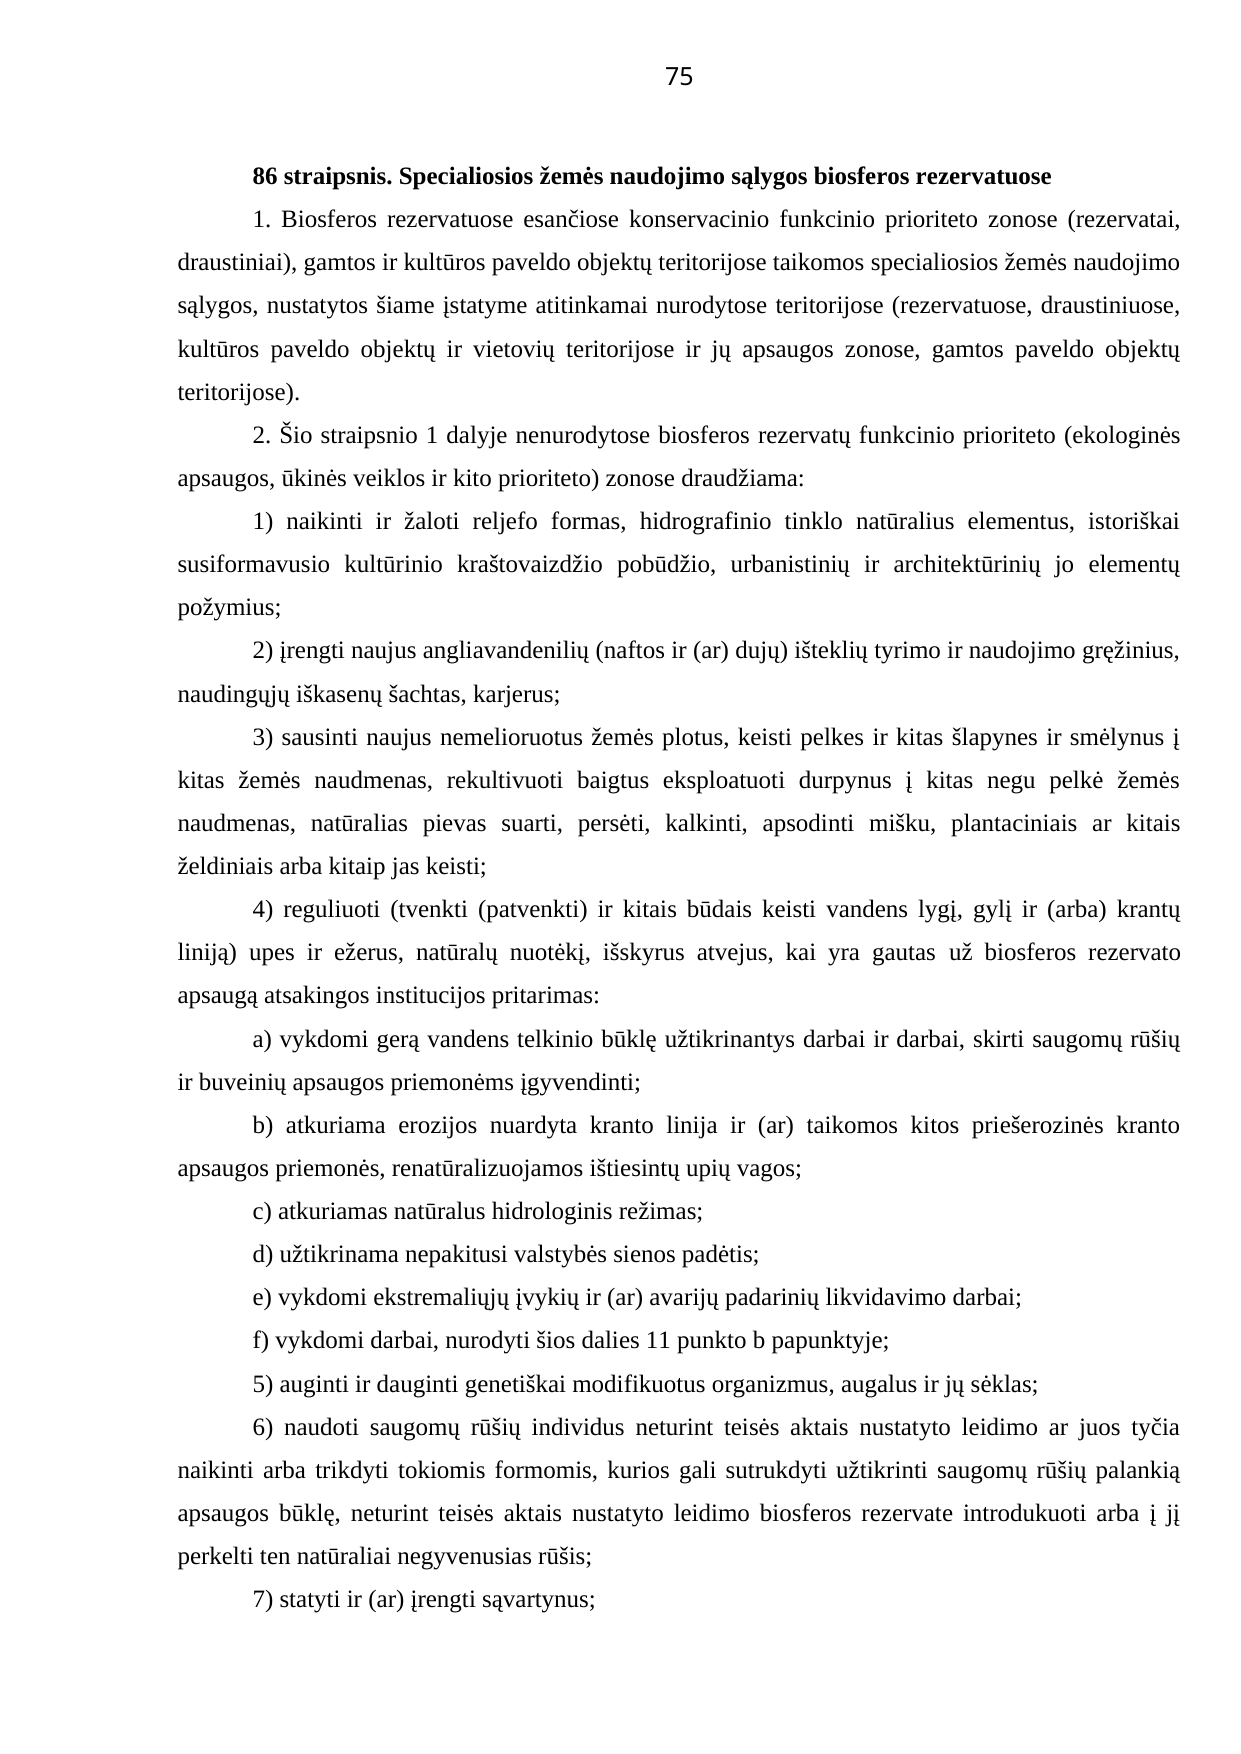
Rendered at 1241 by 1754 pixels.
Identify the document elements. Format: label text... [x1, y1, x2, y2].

text d) užtikrinama nepakitusi valstybės sienos padėtis; [177, 1239, 1181, 1268]
text 6) naudoti saugomų rūšių individus neturint teisės aktais nustatyto leidimo ar juos tyčia naikinti arba trikdyti tokiomis formomis, kurios gali sutrukdyti užtikrinti saugomų rūšių palankią apsaugos būklę, neturint teisės aktais nustatyto leidimo biosferos rezervate introdukuoti arba į jį perkelti ten natūraliai negyvenusias rūšis; [177, 1412, 1181, 1570]
text 7) statyti ir (ar) įrengti sąvartynus; [177, 1584, 1181, 1613]
text a) vykdomi gerą vandens telkinio būklę užtikrinantys darbai ir darbai, skirti saugomų rūšių ir buveinių apsaugos priemonėms įgyvendinti; [177, 1024, 1181, 1096]
text 2. Šio straipsnio 1 dalyje nenurodytose biosferos rezervatų funkcinio prioriteto (ekologinės apsaugos, ūkinės veiklos ir kito prioriteto) zonose draudžiama: [177, 420, 1181, 492]
text 5) auginti ir dauginti genetiškai modifikuotus organizmus, augalus ir jų sėklas; [177, 1369, 1181, 1397]
text f) vykdomi darbai, nurodyti šios dalies 11 punkto b papunktyje; [177, 1326, 1181, 1354]
text e) vykdomi ekstremaliųjų įvykių ir (ar) avarijų padarinių likvidavimo darbai; [177, 1282, 1181, 1311]
text 1. Biosferos rezervatuose esančiose konservacinio funkcinio prioriteto zonose (rezervatai, draustiniai), gamtos ir kultūros paveldo objektų teritorijose taikomos specialiosios žemės naudojimo sąlygos, nustatytos šiame įstatyme atitinkamai nurodytose teritorijose (rezervatuose, draustiniuose, kultūros paveldo objektų ir vietovių teritorijose ir jų apsaugos zonose, gamtos paveldo objektų teritorijose). [177, 204, 1181, 406]
text 86 straipsnis. Specialiosios žemės naudojimo sąlygos biosferos rezervatuose [177, 161, 1181, 190]
text 3) sausinti naujus nemelioruotus žemės plotus, keisti pelkes ir kitas šlapynes ir smėlynus į kitas žemės naudmenas, rekultivuoti baigtus eksploatuoti durpynus į kitas negu pelkė žemės naudmenas, natūralias pievas suarti, persėti, kalkinti, apsodinti mišku, plantaciniais ar kitais želdiniais arba kitaip jas keisti; [177, 722, 1181, 880]
text 4) reguliuoti (tvenkti (patvenkti) ir kitais būdais keisti vandens lygį, gylį ir (arba) krantų liniją) upes ir ežerus, natūralų nuotėkį, išskyrus atvejus, kai yra gautas už biosferos rezervato apsaugą atsakingos institucijos pritarimas: [177, 894, 1181, 1009]
text 2) įrengti naujus angliavandenilių (naftos ir (ar) dujų) išteklių tyrimo ir naudojimo gręžinius, naudingųjų iškasenų šachtas, karjerus; [177, 636, 1181, 707]
text c) atkuriamas natūralus hidrologinis režimas; [177, 1196, 1181, 1225]
text b) atkuriama erozijos nuardyta kranto linija ir (ar) taikomos kitos priešerozinės kranto apsaugos priemonės, renatūralizuojamos ištiesintų upių vagos; [177, 1110, 1181, 1182]
text 1) naikinti ir žaloti reljefo formas, hidrografinio tinklo natūralius elementus, istoriškai susiformavusio kultūrinio kraštovaizdžio pobūdžio, urbanistinių ir architektūrinių jo elementų požymius; [177, 506, 1181, 621]
